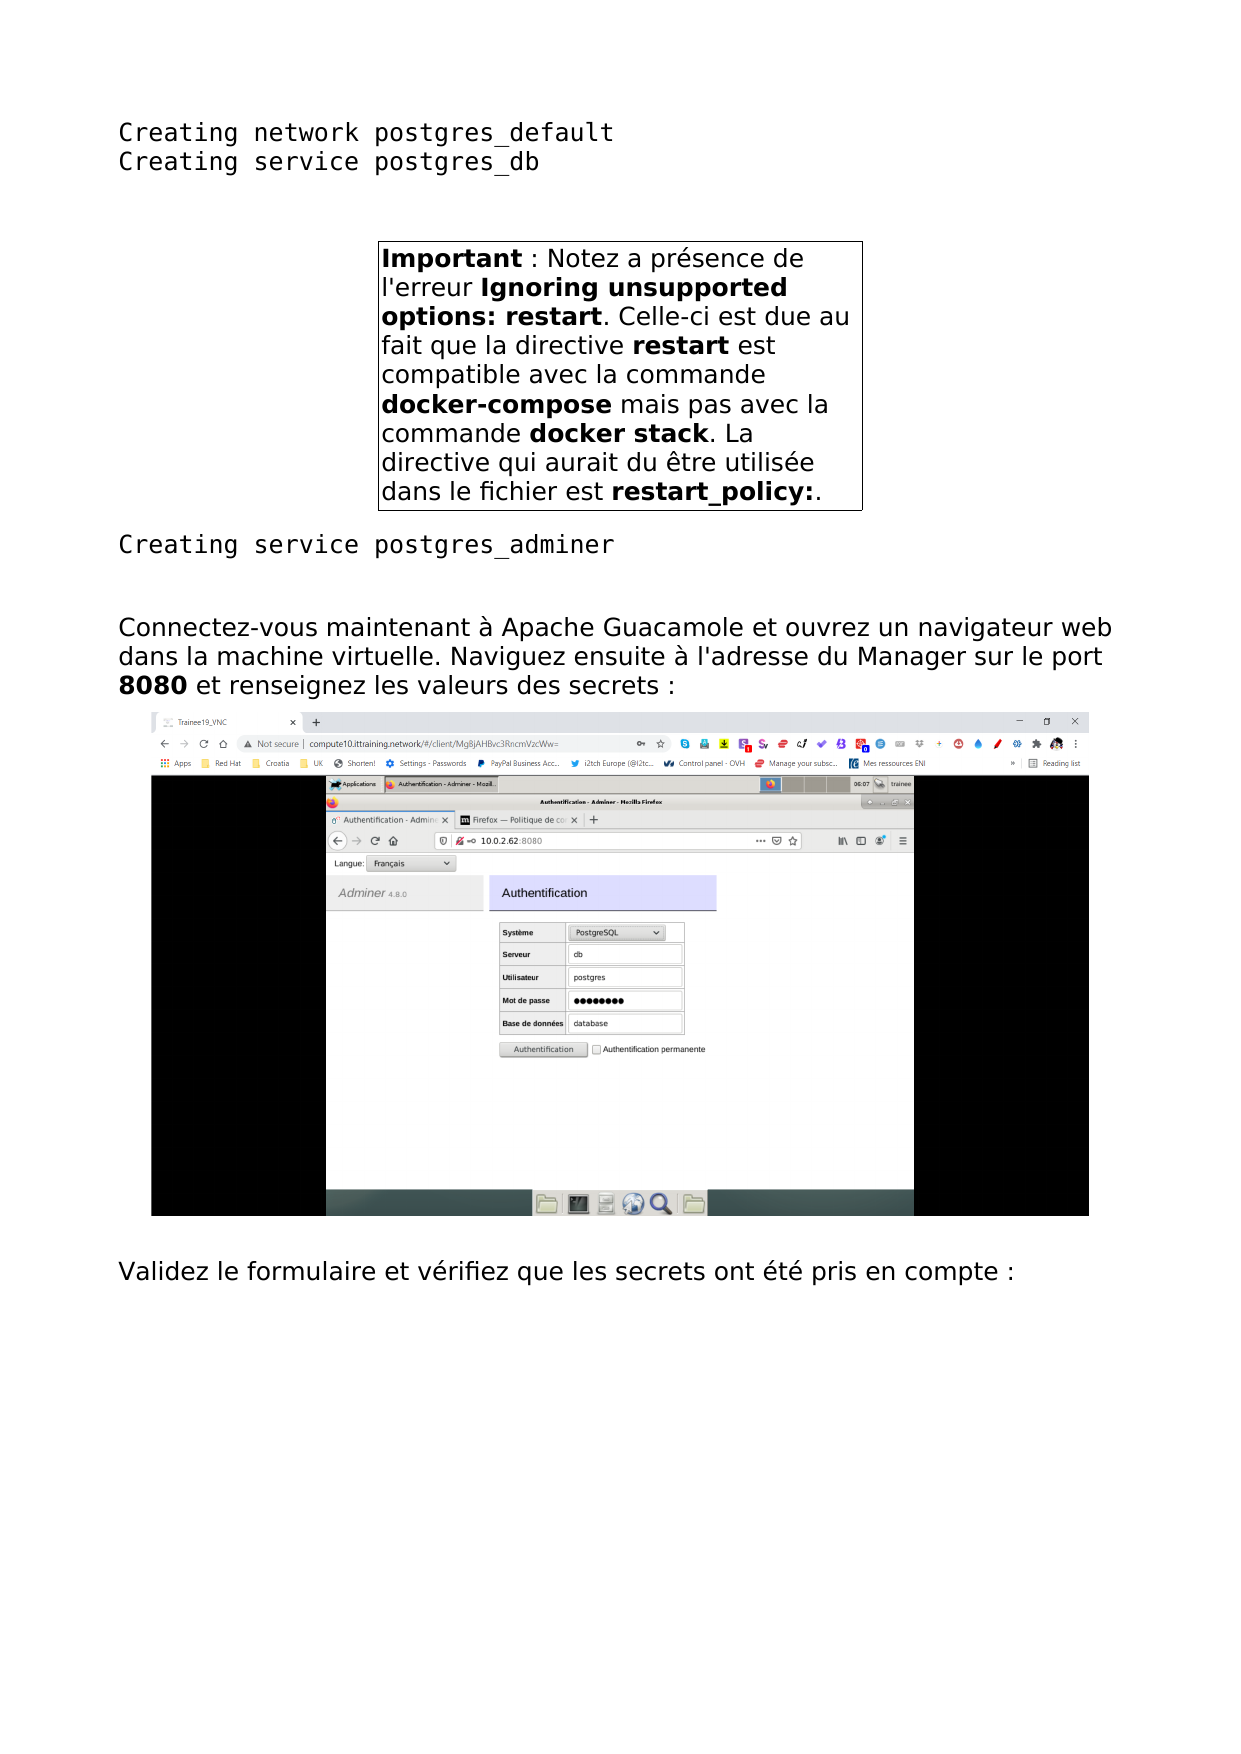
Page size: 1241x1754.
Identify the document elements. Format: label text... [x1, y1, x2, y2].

text Connectez-vous maintenant à Apache Guacamole et ouvrez un navigateur web dans la machine virtuelle. Naviguez ensuite à l'adresse du Manager sur le port 8080 et renseignez les valeurs des secrets : [118, 613, 1122, 700]
text Creating network postgres_default Creating service postgres_db Creating service postgres_adminer [118, 118, 1122, 559]
text Validez le formulaire et vérifiez que les secrets ont été pris en compte : [118, 1257, 1122, 1287]
picture [151, 712, 1089, 1216]
table_header Important : Notez a présence de l'erreur Ignoring unsupported options: restart. Celle-ci est due au fait que la directive restart est compatible avec la commande docker-compose mais pas avec la commande docker stack. La directive qui aurait du être utilisée dans le fichier est restart_policy:. [379, 242, 862, 509]
